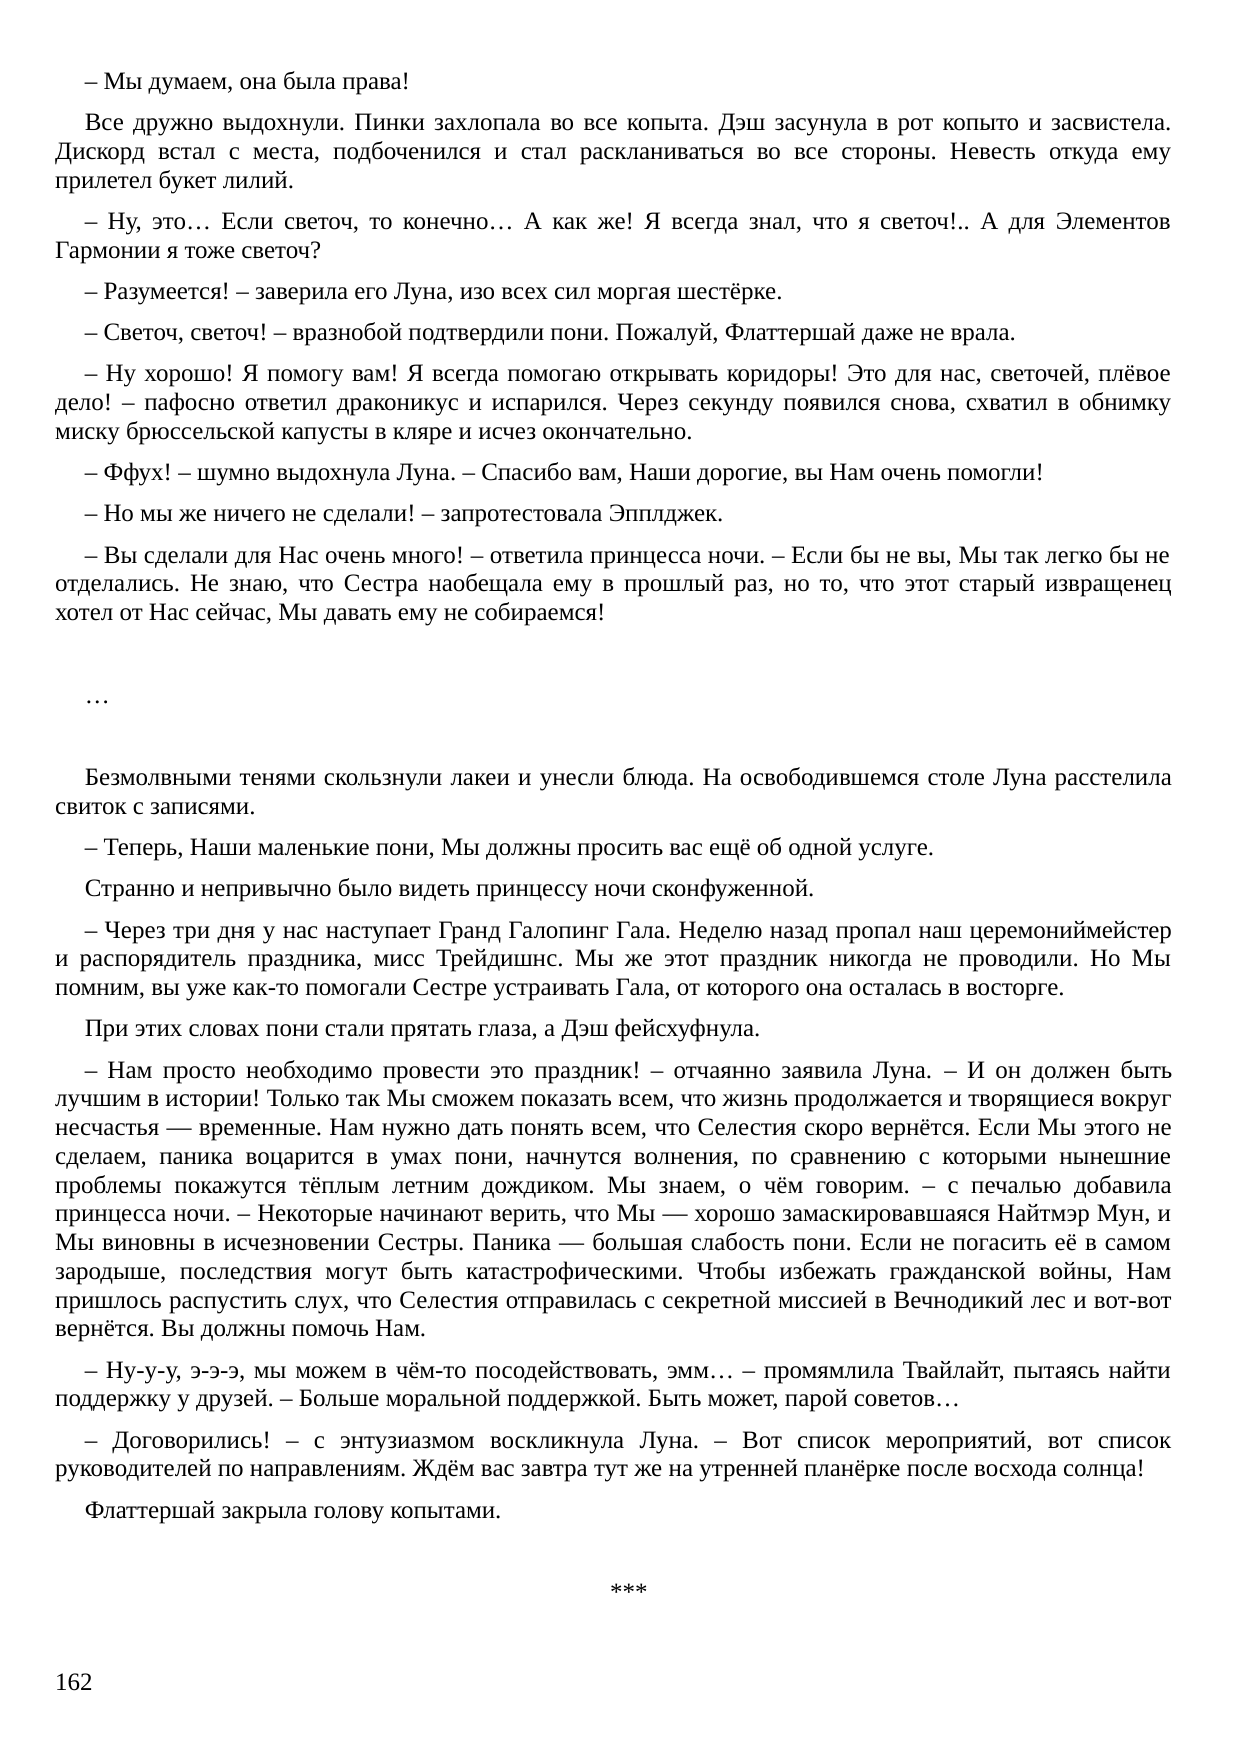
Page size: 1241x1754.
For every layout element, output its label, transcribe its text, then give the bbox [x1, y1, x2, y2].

text … [55, 680, 1173, 708]
text – Светоч, светоч! – вразнобой подтвердили пони. Пожалуй, Флаттершай даже не врала. [55, 317, 1173, 346]
text Странно и непривычно было видеть принцессу ночи сконфуженной. [55, 873, 1173, 902]
text – Ну-у-у, э-э-э, мы можем в чём-то посодействовать, эмм… – промямлила Твайлайт, пытаясь найти поддержку у друзей. – Больше моральной поддержкой. Быть может, парой советов… [55, 1355, 1173, 1412]
text Все дружно выдохнули. Пинки захлопала во все копыта. Дэш засунула в рот копыто и засвистела. Дискорд встал с места, подбоченился и стал раскланиваться во все стороны. Невесть откуда ему прилетел букет лилий. [55, 107, 1173, 193]
text – Мы думаем, она была права! [55, 66, 1173, 95]
text – Договорились! – с энтузиазмом воскликнула Луна. – Вот список мероприятий, вот список руководителей по направлениям. Ждём вас завтра тут же на утренней планёрке после восхода солнца! [55, 1425, 1173, 1482]
text Безмолвными тенями скользнули лакеи и унесли блюда. На освободившемся столе Луна расстелила свиток с записями. [55, 762, 1173, 820]
text *** [55, 1577, 1173, 1606]
text – Через три дня у нас наступает Гранд Галопинг Гала. Неделю назад пропал наш церемониймейстер и распорядитель праздника, мисс Трейдишнс. Мы же этот праздник никогда не проводили. Но Мы помним, вы уже как-то помогали Сестре устраивать Гала, от которого она осталась в восторге. [55, 915, 1173, 1001]
text – Ну, это… Если светоч, то конечно… А как же! Я всегда знал, что я светоч!.. А для Элементов Гармонии я тоже светоч? [55, 206, 1173, 263]
text – Ффух! – шумно выдохнула Луна. – Спасибо вам, Наши дорогие, вы Нам очень помогли! [55, 457, 1173, 486]
text – Ну хорошо! Я помогу вам! Я всегда помогаю открывать коридоры! Это для нас, светочей, плёвое дело! – пафосно ответил драконикус и испарился. Через секунду появился снова, схватил в обнимку миску брюссельской капусты в кляре и исчез окончательно. [55, 358, 1173, 445]
text Флаттершай закрыла голову копытами. [55, 1495, 1173, 1523]
text При этих словах пони стали прятать глаза, а Дэш фейсхуфнула. [55, 1013, 1173, 1042]
text – Разумеется! – заверила его Луна, изо всех сил моргая шестёрке. [55, 276, 1173, 305]
text – Вы сделали для Нас очень много! – ответила принцесса ночи. – Если бы не вы, Мы так легко бы не отделались. Не знаю, что Сестра наобещала ему в прошлый раз, но то, что этот старый извращенец хотел от Нас сейчас, Мы давать ему не собираемся! [55, 540, 1173, 626]
text – Теперь, Наши маленькие пони, Мы должны просить вас ещё об одной услуге. [55, 832, 1173, 861]
text – Нам просто необходимо провести это праздник! – отчаянно заявила Луна. – И он должен быть лучшим в истории! Только так Мы сможем показать всем, что жизнь продолжается и творящиеся вокруг несчастья — временные. Нам нужно дать понять всем, что Селестия скоро вернётся. Если Мы этого не сделаем, паника воцарится в умах пони, начнутся волнения, по сравнению с которыми нынешние проблемы покажутся тёплым летним дождиком. Мы знаем, о чём говорим. – с печалью добавила принцесса ночи. – Некоторые начинают верить, что Мы — хорошо замаскировавшаяся Найтмэр Мун, и Мы виновны в исчезновении Сестры. Паника — большая слабость пони. Если не погасить её в самом зародыше, последствия могут быть катастрофическими. Чтобы избежать гражданской войны, Нам пришлось распустить слух, что Селестия отправилась с секретной миссией в Вечнодикий лес и вот-вот вернётся. Вы должны помочь Нам. [55, 1055, 1173, 1342]
text – Но мы же ничего не сделали! – запротестовала Эпплджек. [55, 498, 1173, 527]
